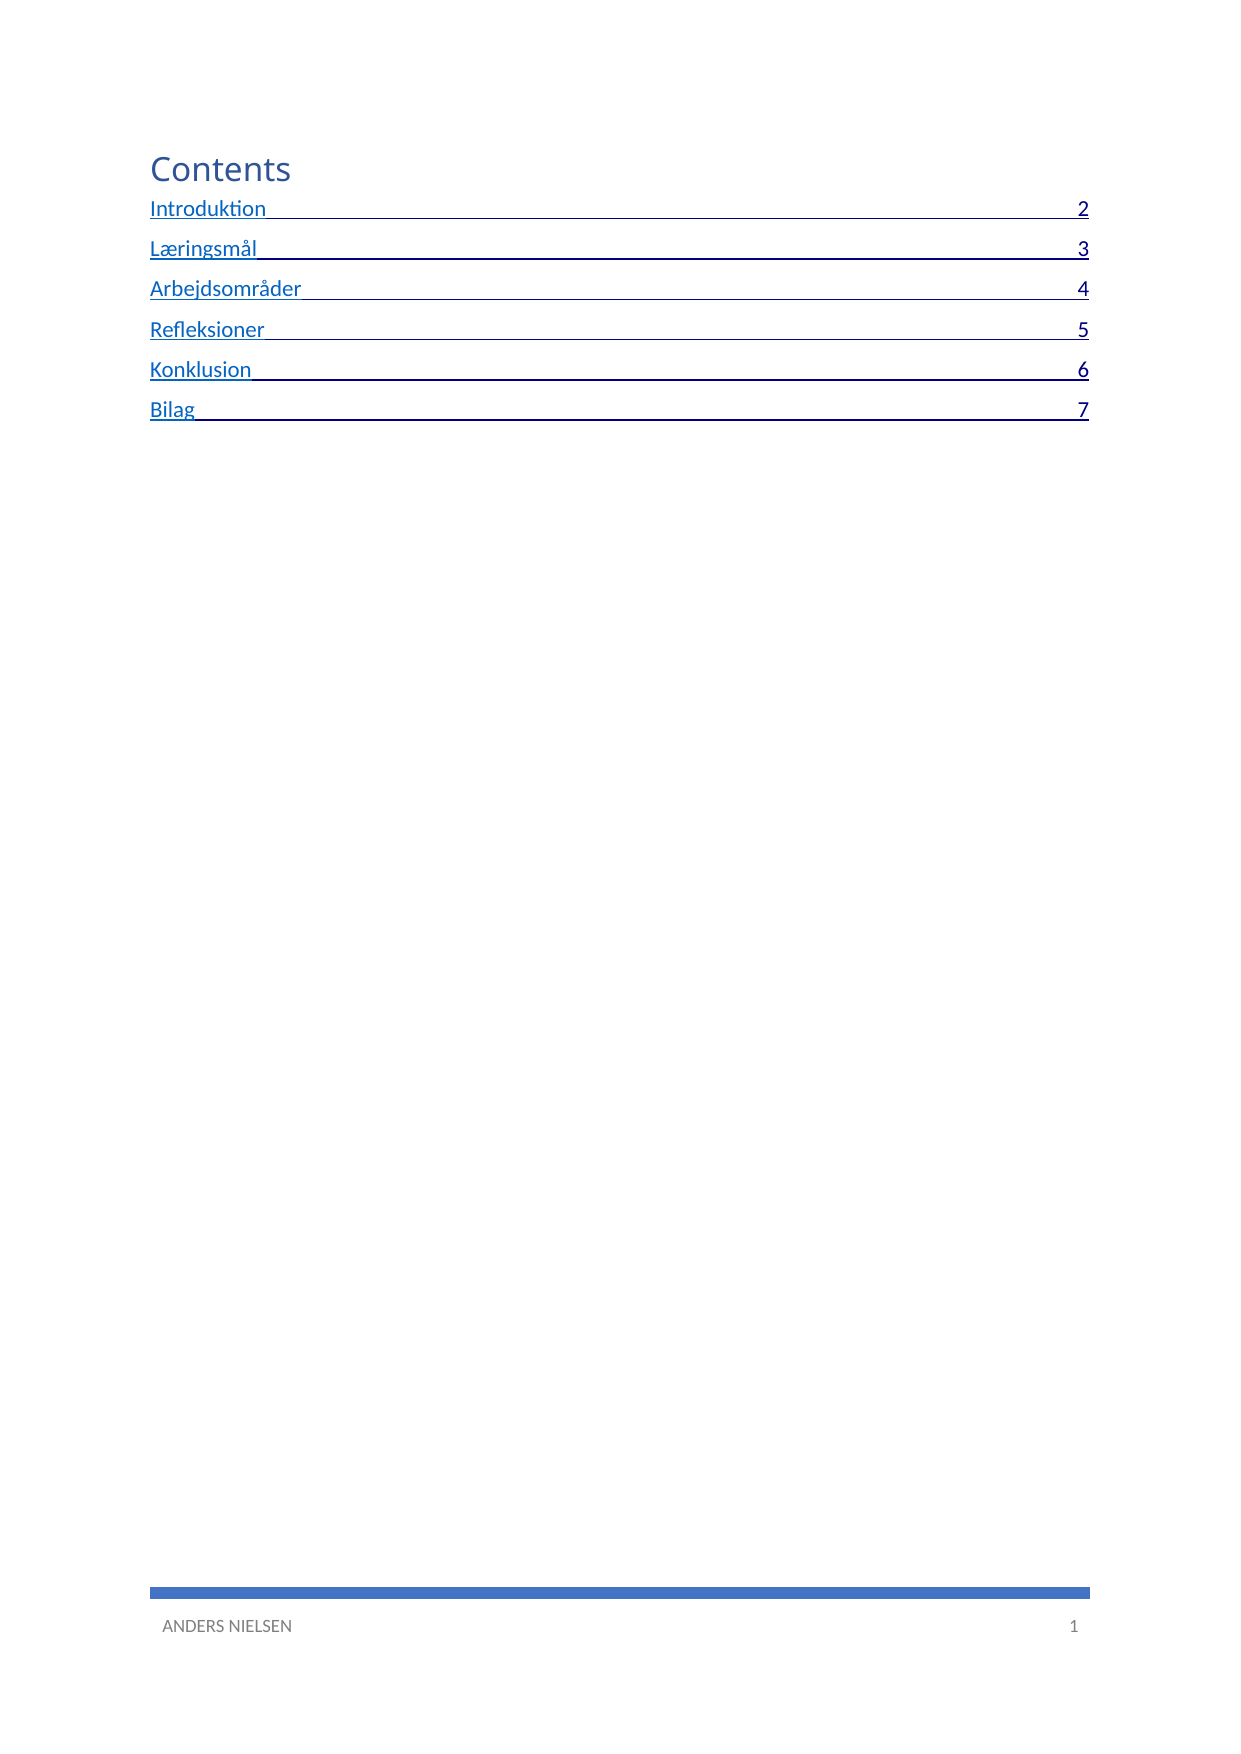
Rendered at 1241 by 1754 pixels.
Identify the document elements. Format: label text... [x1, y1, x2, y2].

text Læringsmål 3 [150, 234, 1090, 262]
text Introduktion 2 [150, 194, 1090, 222]
text Bilag 7 [150, 395, 1090, 423]
text Refleksioner 5 [150, 315, 1090, 343]
text Konklusion 6 [150, 355, 1090, 383]
text Arbejdsområder 4 [150, 274, 1090, 302]
subtitle Contents [150, 145, 1090, 191]
